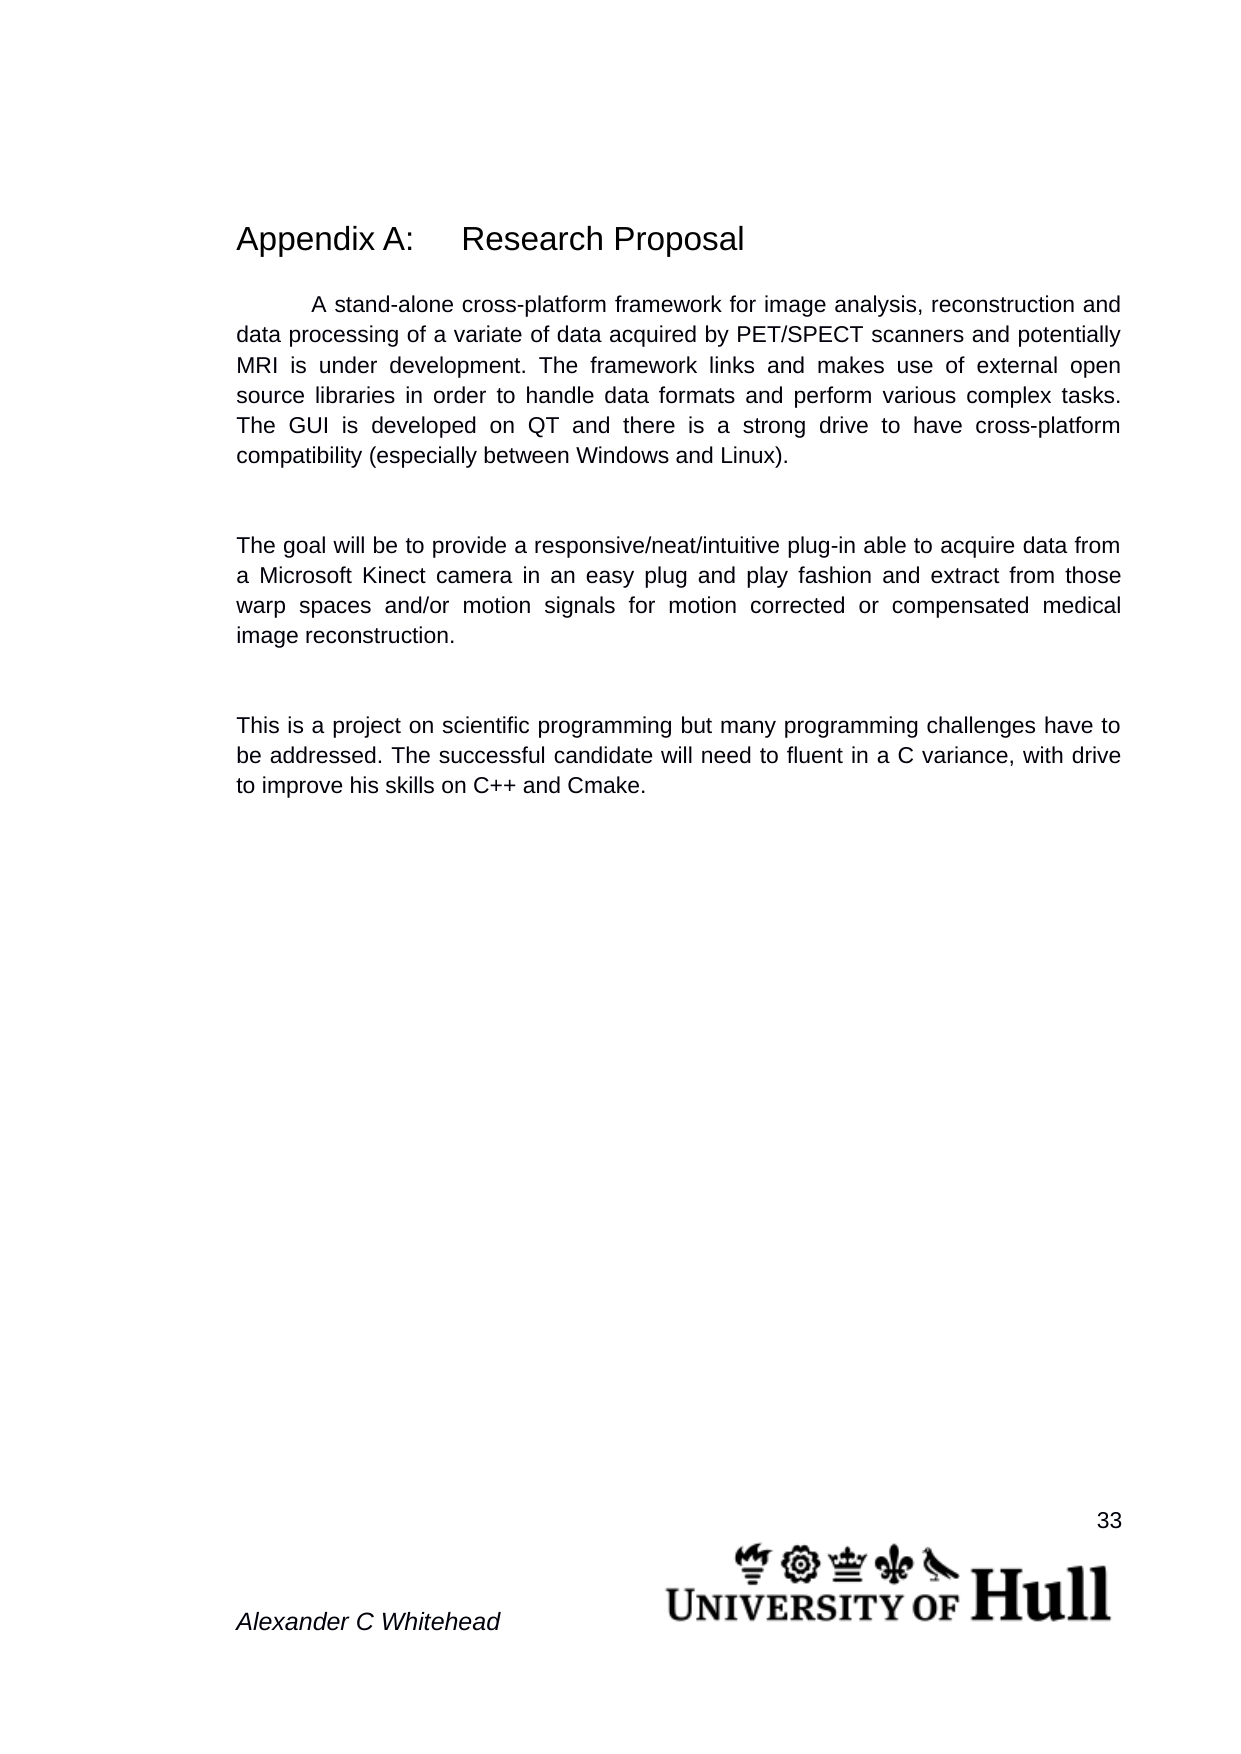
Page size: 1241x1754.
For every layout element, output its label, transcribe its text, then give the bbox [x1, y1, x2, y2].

text This is a project on scientific programming but many programming challenges have to be addressed. The successful candidate will need to fluent in a C variance, with drive to improve his skills on C++ and Cmake. [236, 712, 1122, 799]
picture [659, 1533, 1119, 1631]
text A stand-alone cross-platform framework for image analysis, reconstruction and data processing of a variate of data acquired by PET/SPECT scanners and potentially MRI is under development. The framework links and makes use of external open source libraries in order to handle data formats and perform various complex tasks. The GUI is developed on QT and there is a strong drive to have cross-platform compatibility (especially between Windows and Linux). [236, 291, 1122, 468]
text The goal will be to provide a responsive/neat/intuitive plug-in able to acquire data from a Microsoft Kinect camera in an easy plug and play fashion and extract from those warp spaces and/or motion signals for motion corrected or compensated medical image reconstruction. [236, 532, 1122, 649]
subtitle Research Proposal [236, 219, 1122, 258]
